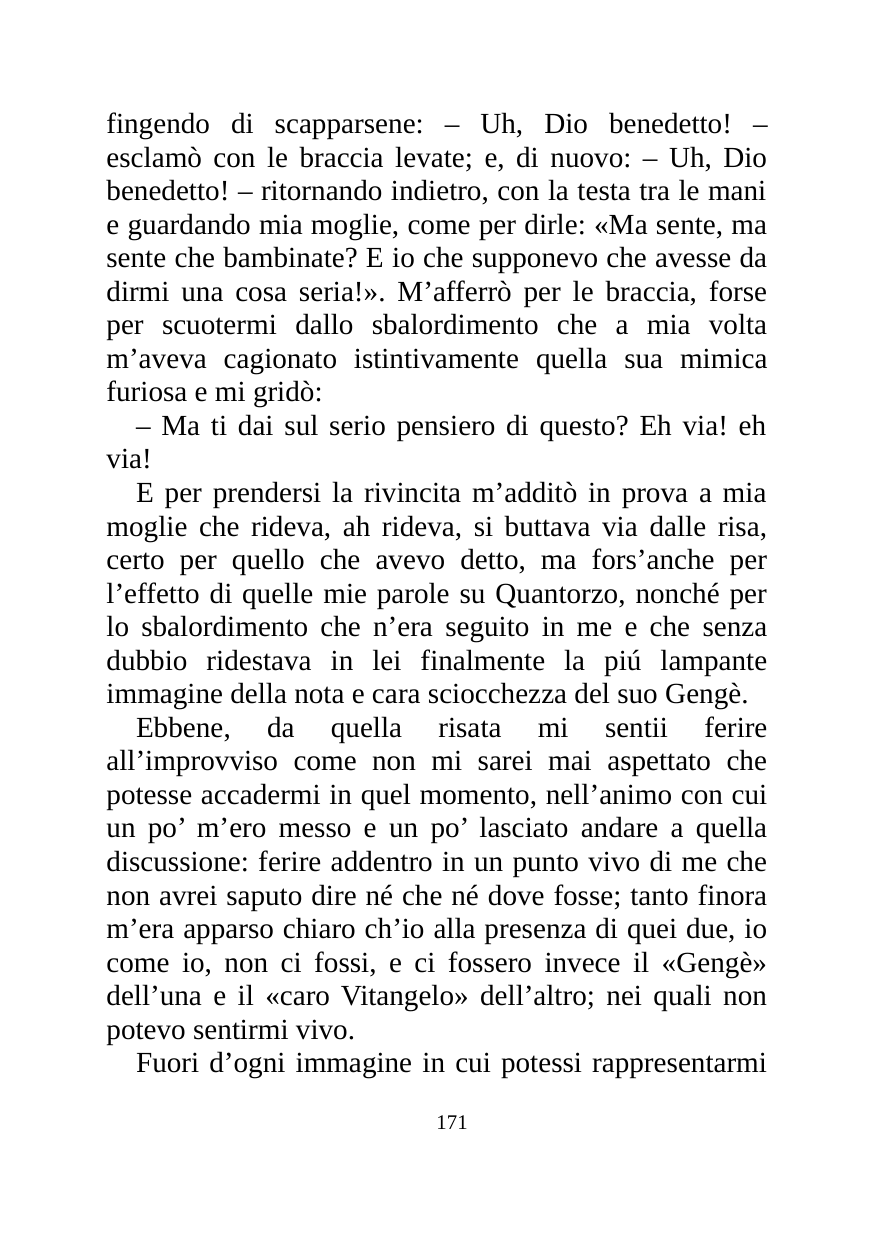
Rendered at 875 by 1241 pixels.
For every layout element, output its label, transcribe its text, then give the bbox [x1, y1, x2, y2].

text E per prendersi la rivincita m’additò in prova a mia moglie che rideva, ah rideva, si buttava via dalle risa, certo per quello che avevo detto, ma fors’anche per l’effetto di quelle mie parole su Quantorzo, nonché per lo sbalordimento che n’era seguito in me e che senza dubbio ridestava in lei finalmente la piú lampante immagine della nota e cara sciocchezza del suo Gengè. [106, 475, 768, 710]
text – Ma ti dai sul serio pensiero di questo? Eh via! eh via! [106, 408, 768, 475]
text fingendo di scapparsene: – Uh, Dio benedetto! – esclamò con le braccia levate; e, di nuovo: – Uh, Dio benedetto! – ritornando indietro, con la testa tra le mani e guardando mia moglie, come per dirle: «Ma sente, ma sente che bambinate? E io che supponevo che avesse da dirmi una cosa seria!». M’afferrò per le braccia, forse per scuotermi dallo sbalordimento che a mia volta m’aveva cagionato istintivamente quella sua mimica furiosa e mi gridò: [106, 106, 768, 408]
text Ebbene, da quella risata mi sentii ferire all’improvviso come non mi sarei mai aspettato che potesse accadermi in quel momento, nell’animo con cui un po’ m’ero messo e un po’ lasciato andare a quella discussione: ferire addentro in un punto vivo di me che non avrei saputo dire né che né dove fosse; tanto finora m’era apparso chiaro ch’io alla presenza di quei due, io come io, non ci fossi, e ci fossero invece il «Gengè» dell’una e il «caro Vitangelo» dell’altro; nei quali non potevo sentirmi vivo. [106, 710, 768, 1045]
text Fuori d’ogni immagine in cui potessi rappresentarmi [106, 1045, 768, 1079]
